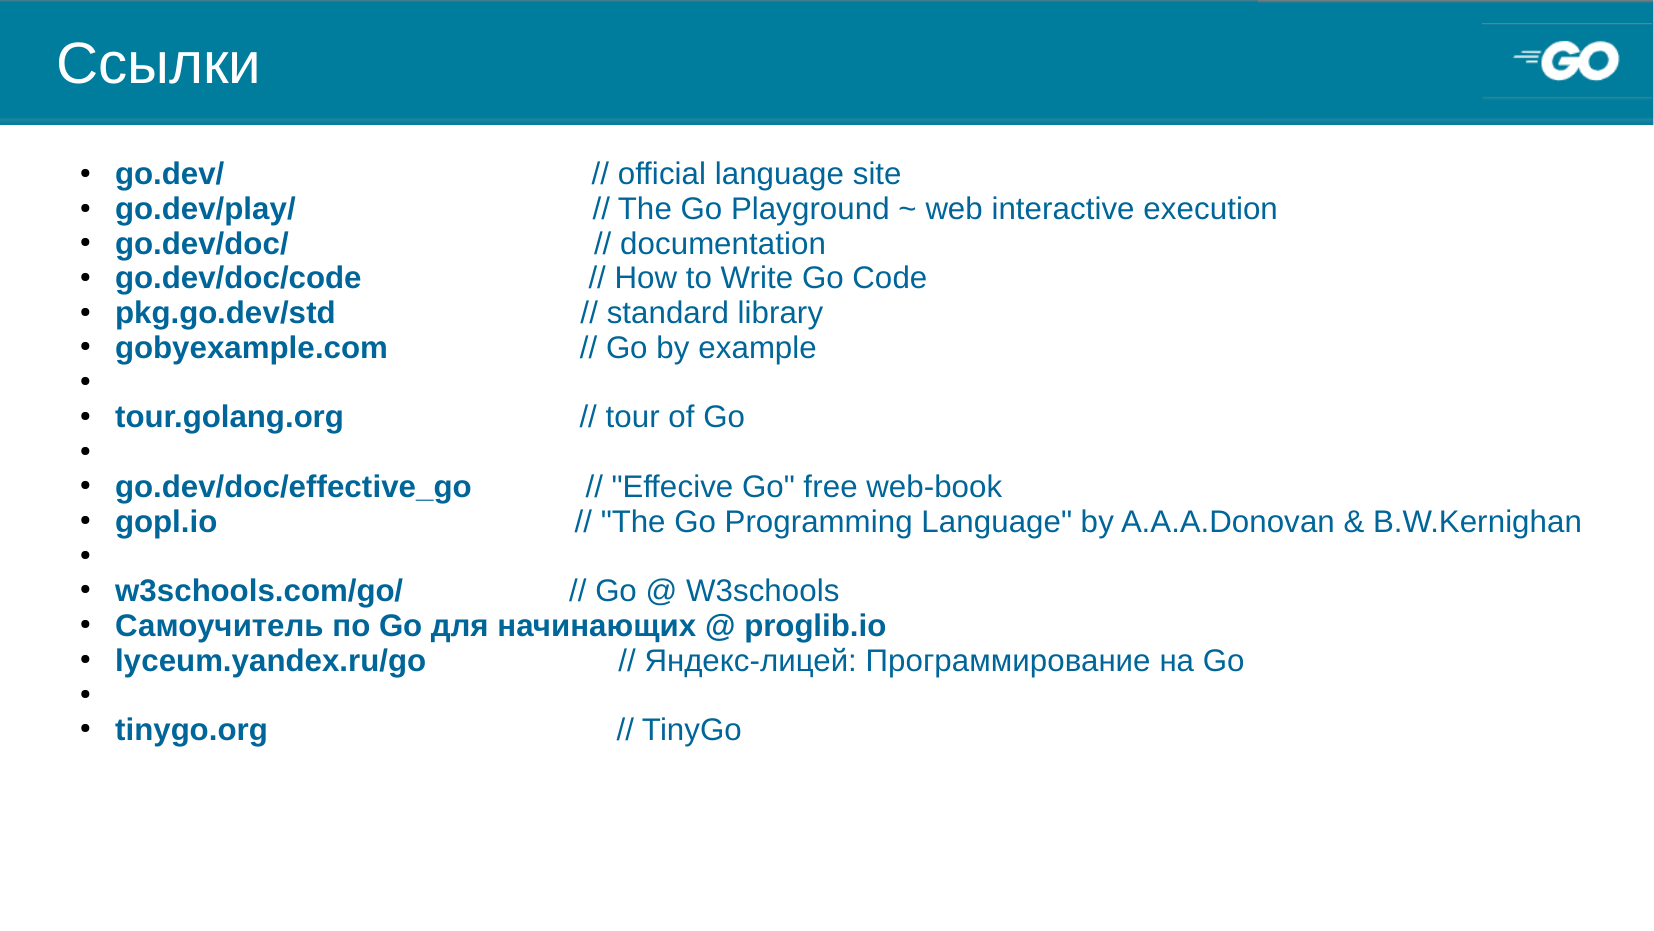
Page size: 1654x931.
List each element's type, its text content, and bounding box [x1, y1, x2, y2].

text_box Ссылки [41, 23, 1495, 104]
text_box go.dev/ // official language site go.dev/play/ // The Go Playground ~ web interactive execution go.dev/doc/ // documentation go.dev/doc/code // How to Write Go Code pkg.go.dev/std // standard library gobyexample.com // Go by example tour.golang.org // tour of Go go.dev/doc/effective_go // "Effecive Go" free web-book gopl.io // "The Go Programming Language" by A.A.A.Donovan & B.W.Kernighan w3schools.com/go/ // Go @ W3schools Самоучитель по Go для начинающих @ proglib.io lyceum.yandex.ru/go // Яндекс-лицей: Программирование на Go tinygo.org // TinyGo [64, 149, 1607, 886]
picture [1542, 41, 1619, 81]
